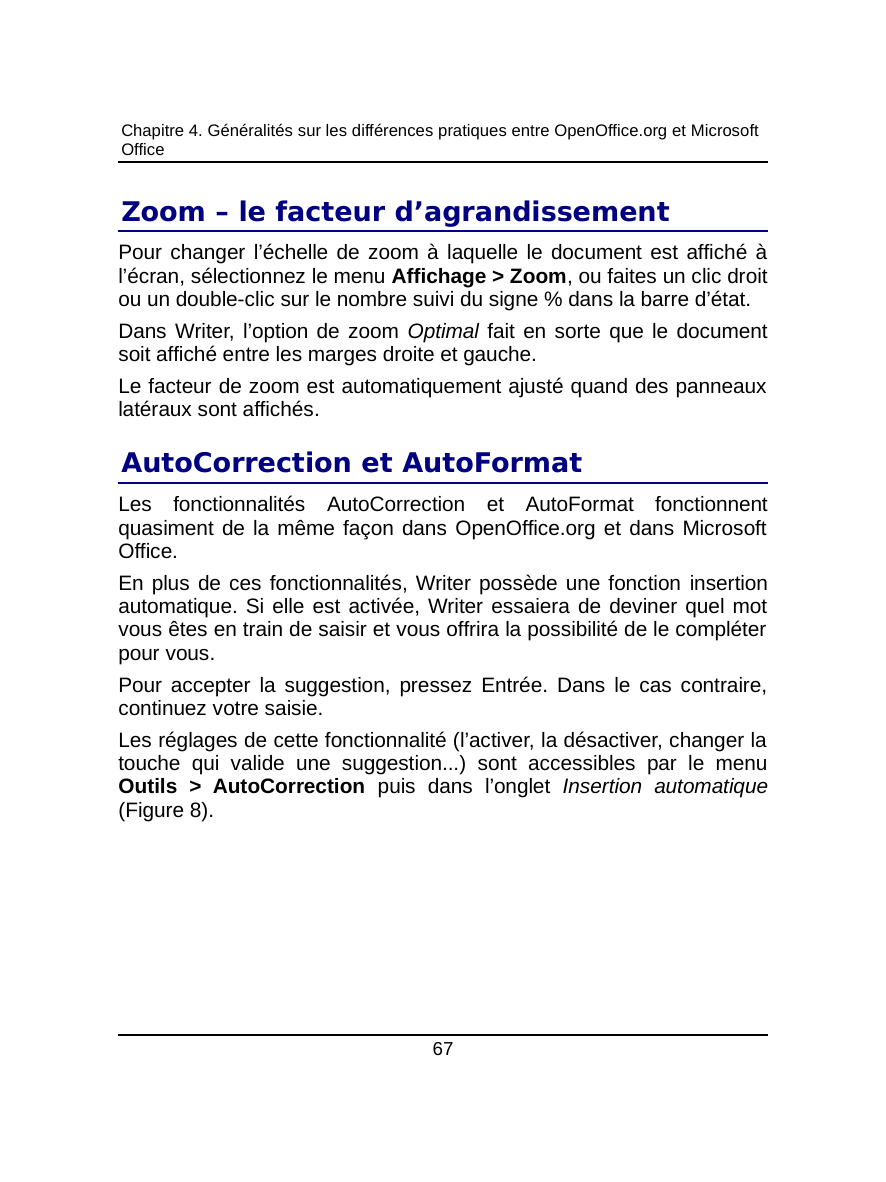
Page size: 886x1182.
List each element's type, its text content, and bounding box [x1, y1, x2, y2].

text Les fonctionnalités AutoCorrection et AutoFormat fonctionnent quasiment de la même façon dans OpenOffice.org et dans Microsoft Office. [118, 493, 768, 563]
text Le facteur de zoom est automatiquement ajusté quand des panneaux latéraux sont affichés. [118, 375, 768, 421]
text Pour accepter la suggestion, pressez Entrée. Dans le cas contraire, continuez votre saisie. [118, 673, 768, 720]
subtitle Zoom – le facteur d’agrandissement [118, 193, 768, 230]
text Dans Writer, l’option de zoom Optimal fait en sorte que le document soit affiché entre les marges droite et gauche. [118, 319, 768, 366]
text Pour changer l’échelle de zoom à laquelle le document est affiché à l’écran, sélectionnez le menu Affichage > Zoom, ou faites un clic droit ou un double-clic sur le nombre suivi du signe % dans la barre d’état. [118, 241, 768, 311]
text En plus de ces fonctionnalités, Writer possède une fonction insertion automatique. Si elle est activée, Writer essaiera de deviner quel mot vous êtes en train de saisir et vous offrira la possibilité de le compléter pour vous. [118, 572, 768, 664]
text Les réglages de cette fonctionnalité (l’activer, la désactiver, changer la touche qui valide une suggestion...) sont accessibles par le menu Outils > AutoCorrection puis dans l’onglet Insertion automatique (Figure 8). [118, 729, 768, 822]
subtitle AutoCorrection et AutoFormat [118, 445, 768, 482]
